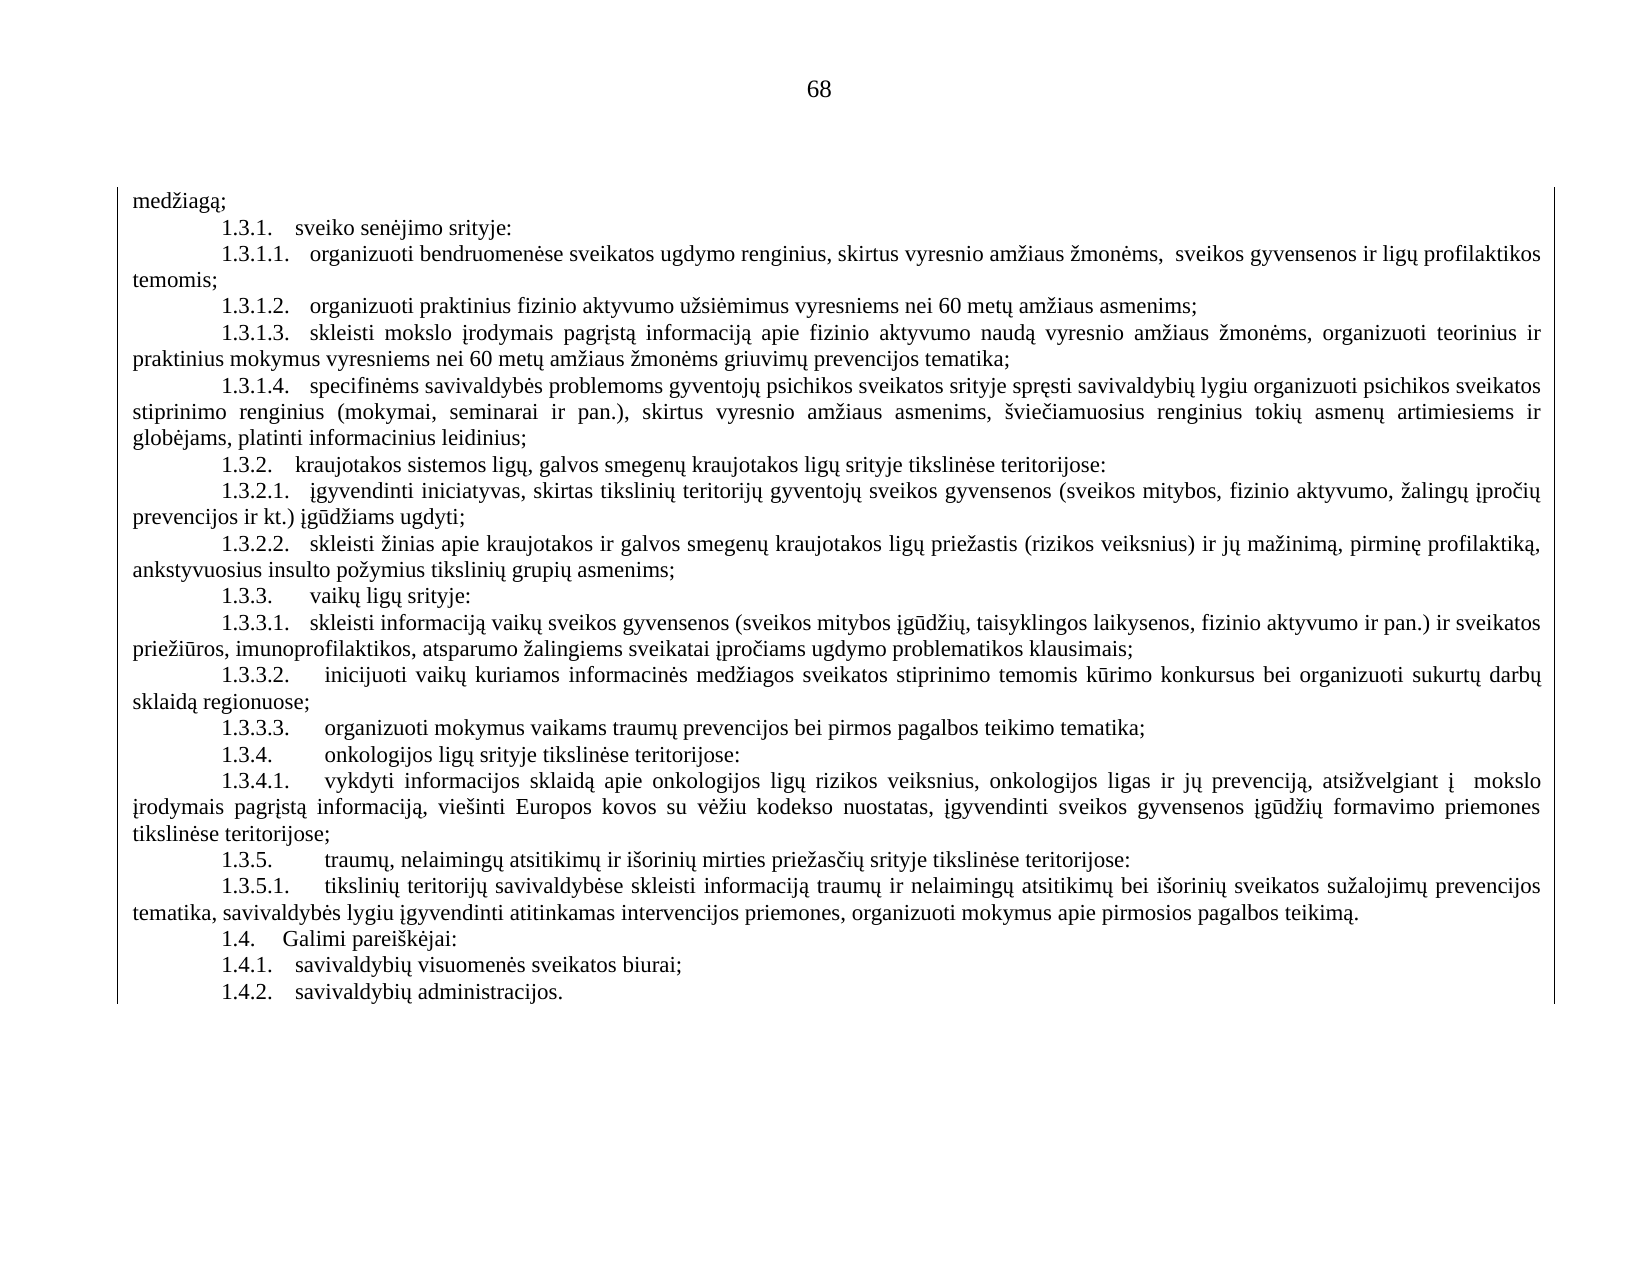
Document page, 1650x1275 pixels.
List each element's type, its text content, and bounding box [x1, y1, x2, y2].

table_cell 1.4. Galimi pareiškėjai: 1.4.1. savivaldybių visuomenės sveikatos biurai; 1.4.2. savivaldybių administracijos. [118, 925, 1554, 1004]
table_cell medžiagą; 1.3.1. sveiko senėjimo srityje: 1.3.1.1. organizuoti bendruomenėse sveikatos ugdymo renginius, skirtus vyresnio amžiaus žmonėms, sveikos gyvensenos ir ligų profilaktikos temomis; 1.3.1.2. organizuoti praktinius fizinio aktyvumo užsiėmimus vyresniems nei 60 metų amžiaus asmenims; 1.3.1.3. skleisti mokslo įrodymais pagrįstą informaciją apie fizinio aktyvumo naudą vyresnio amžiaus žmonėms, organizuoti teorinius ir praktinius mokymus vyresniems nei 60 metų amžiaus žmonėms griuvimų prevencijos tematika; 1.3.1.4. specifinėms savivaldybės problemoms gyventojų psichikos sveikatos srityje spręsti savivaldybių lygiu organizuoti psichikos sveikatos stiprinimo renginius (mokymai, seminarai ir pan.), skirtus vyresnio amžiaus asmenims, šviečiamuosius renginius tokių asmenų artimiesiems ir globėjams, platinti informacinius leidinius; 1.3.2. kraujotakos sistemos ligų, galvos smegenų kraujotakos ligų srityje tikslinėse teritorijose: 1.3.2.1. įgyvendinti iniciatyvas, skirtas tikslinių teritorijų gyventojų sveikos gyvensenos (sveikos mitybos, fizinio aktyvumo, žalingų įpročių prevencijos ir kt.) įgūdžiams ugdyti; 1.3.2.2. skleisti žinias apie kraujotakos ir galvos smegenų kraujotakos ligų priežastis (rizikos veiksnius) ir jų mažinimą, pirminę profilaktiką, ankstyvuosius insulto požymius tikslinių grupių asmenims; 1.3.3. vaikų ligų srityje: 1.3.3.1. skleisti informaciją vaikų sveikos gyvensenos (sveikos mitybos įgūdžių, taisyklingos laikysenos, fizinio aktyvumo ir pan.) ir sveikatos priežiūros, imunoprofilaktikos, atsparumo žalingiems sveikatai įpročiams ugdymo problematikos klausimais; 1.3.3.2. inicijuoti vaikų kuriamos informacinės medžiagos sveikatos stiprinimo temomis kūrimo konkursus bei organizuoti sukurtų darbų sklaidą regionuose; 1.3.3.3. organizuoti mokymus vaikams traumų prevencijos bei pirmos pagalbos teikimo tematika; 1.3.4. onkologijos ligų srityje tikslinėse teritorijose: 1.3.4.1. vykdyti informacijos sklaidą apie onkologijos ligų rizikos veiksnius, onkologijos ligas ir jų prevenciją, atsižvelgiant į mokslo įrodymais pagrįstą informaciją, viešinti Europos kovos su vėžiu kodekso nuostatas, įgyvendinti sveikos gyvensenos įgūdžių formavimo priemones tikslinėse teritorijose; 1.3.5. traumų, nelaimingų atsitikimų ir išorinių mirties priežasčių srityje tikslinėse teritorijose: 1.3.5.1. tikslinių teritorijų savivaldybėse skleisti informaciją traumų ir nelaimingų atsitikimų bei išorinių sveikatos sužalojimų prevencijos tematika, savivaldybės lygiu įgyvendinti atitinkamas intervencijos priemones, organizuoti mokymus apie pirmosios pagalbos teikimą. [118, 187, 1554, 925]
